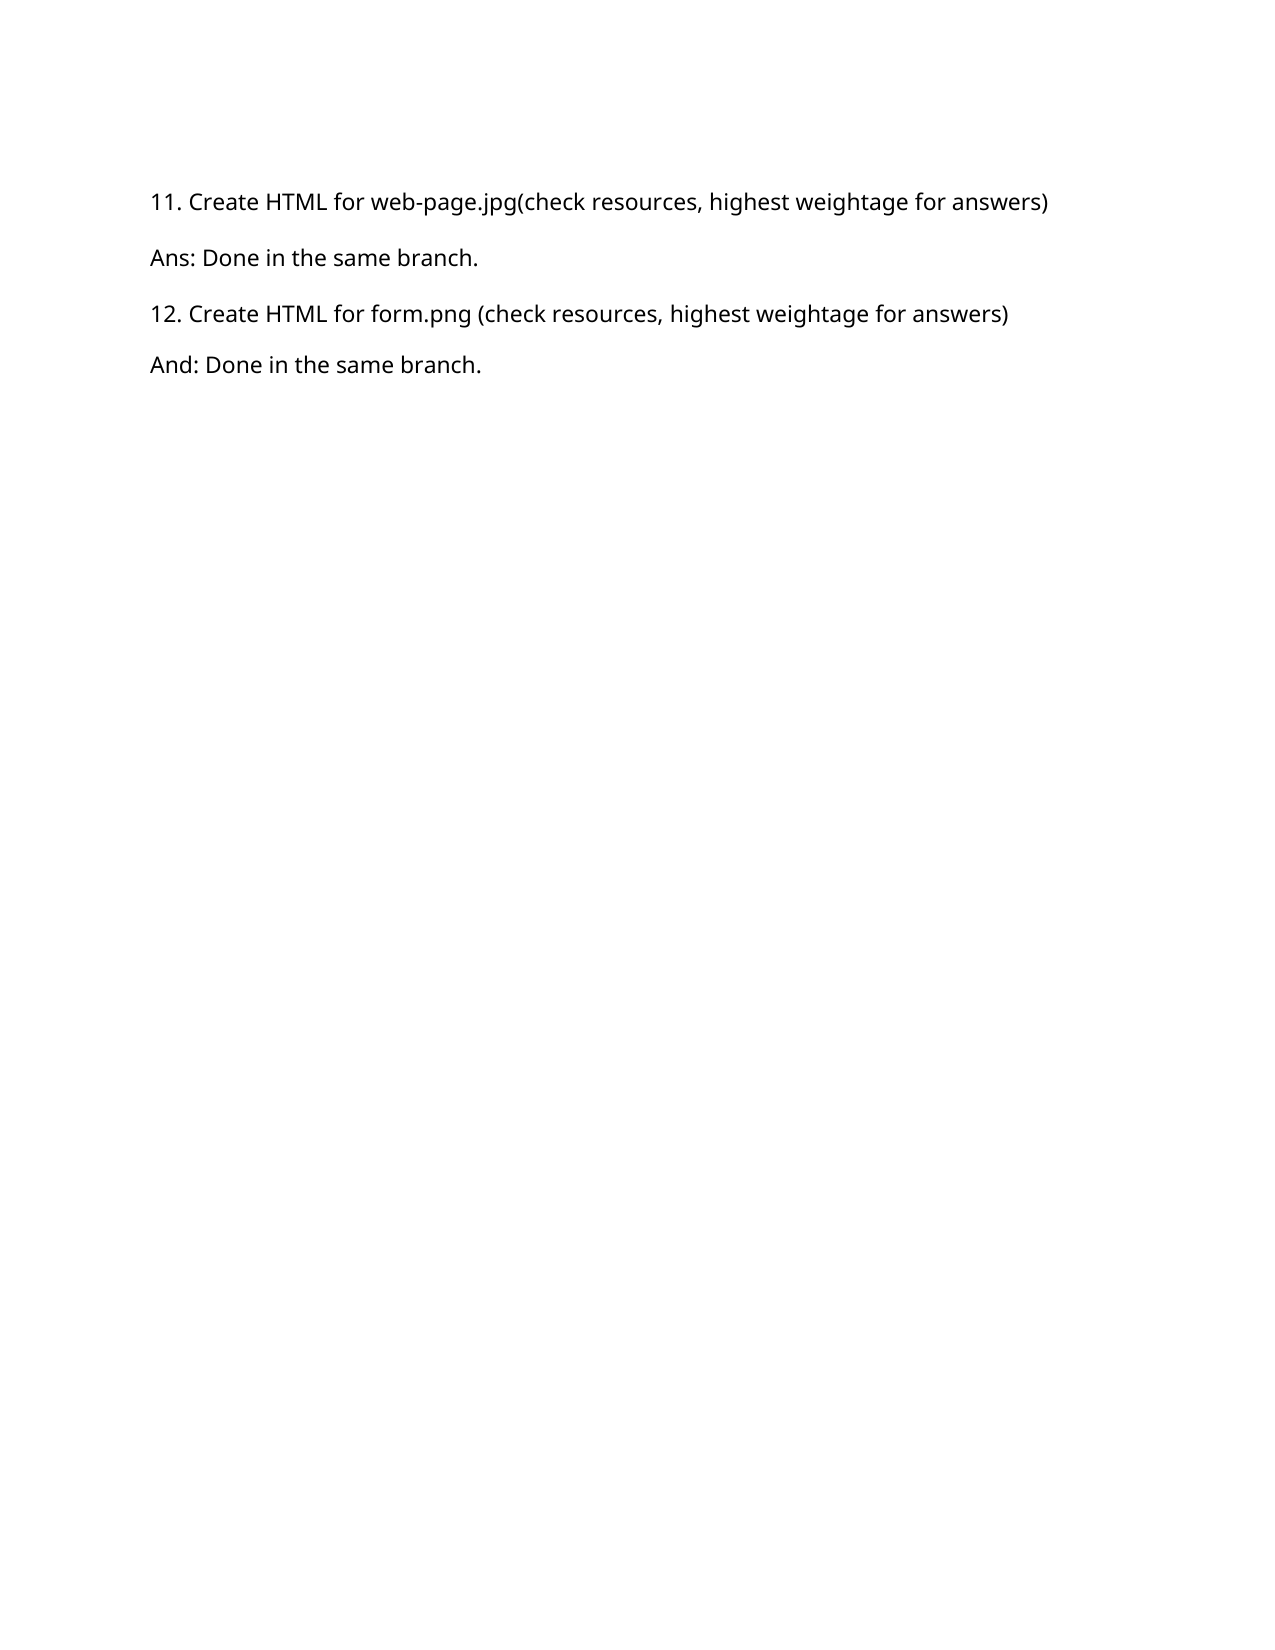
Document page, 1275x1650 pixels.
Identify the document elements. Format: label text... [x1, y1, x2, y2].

text 11. Create HTML for web-page.jpg(check resources, highest weightage for answers) [150, 186, 1125, 217]
text 12. Create HTML for form.png (check resources, highest weightage for answers) [150, 298, 1125, 330]
text And: Done in the same branch. [150, 349, 1125, 380]
text Ans: Done in the same branch. [150, 242, 1125, 273]
